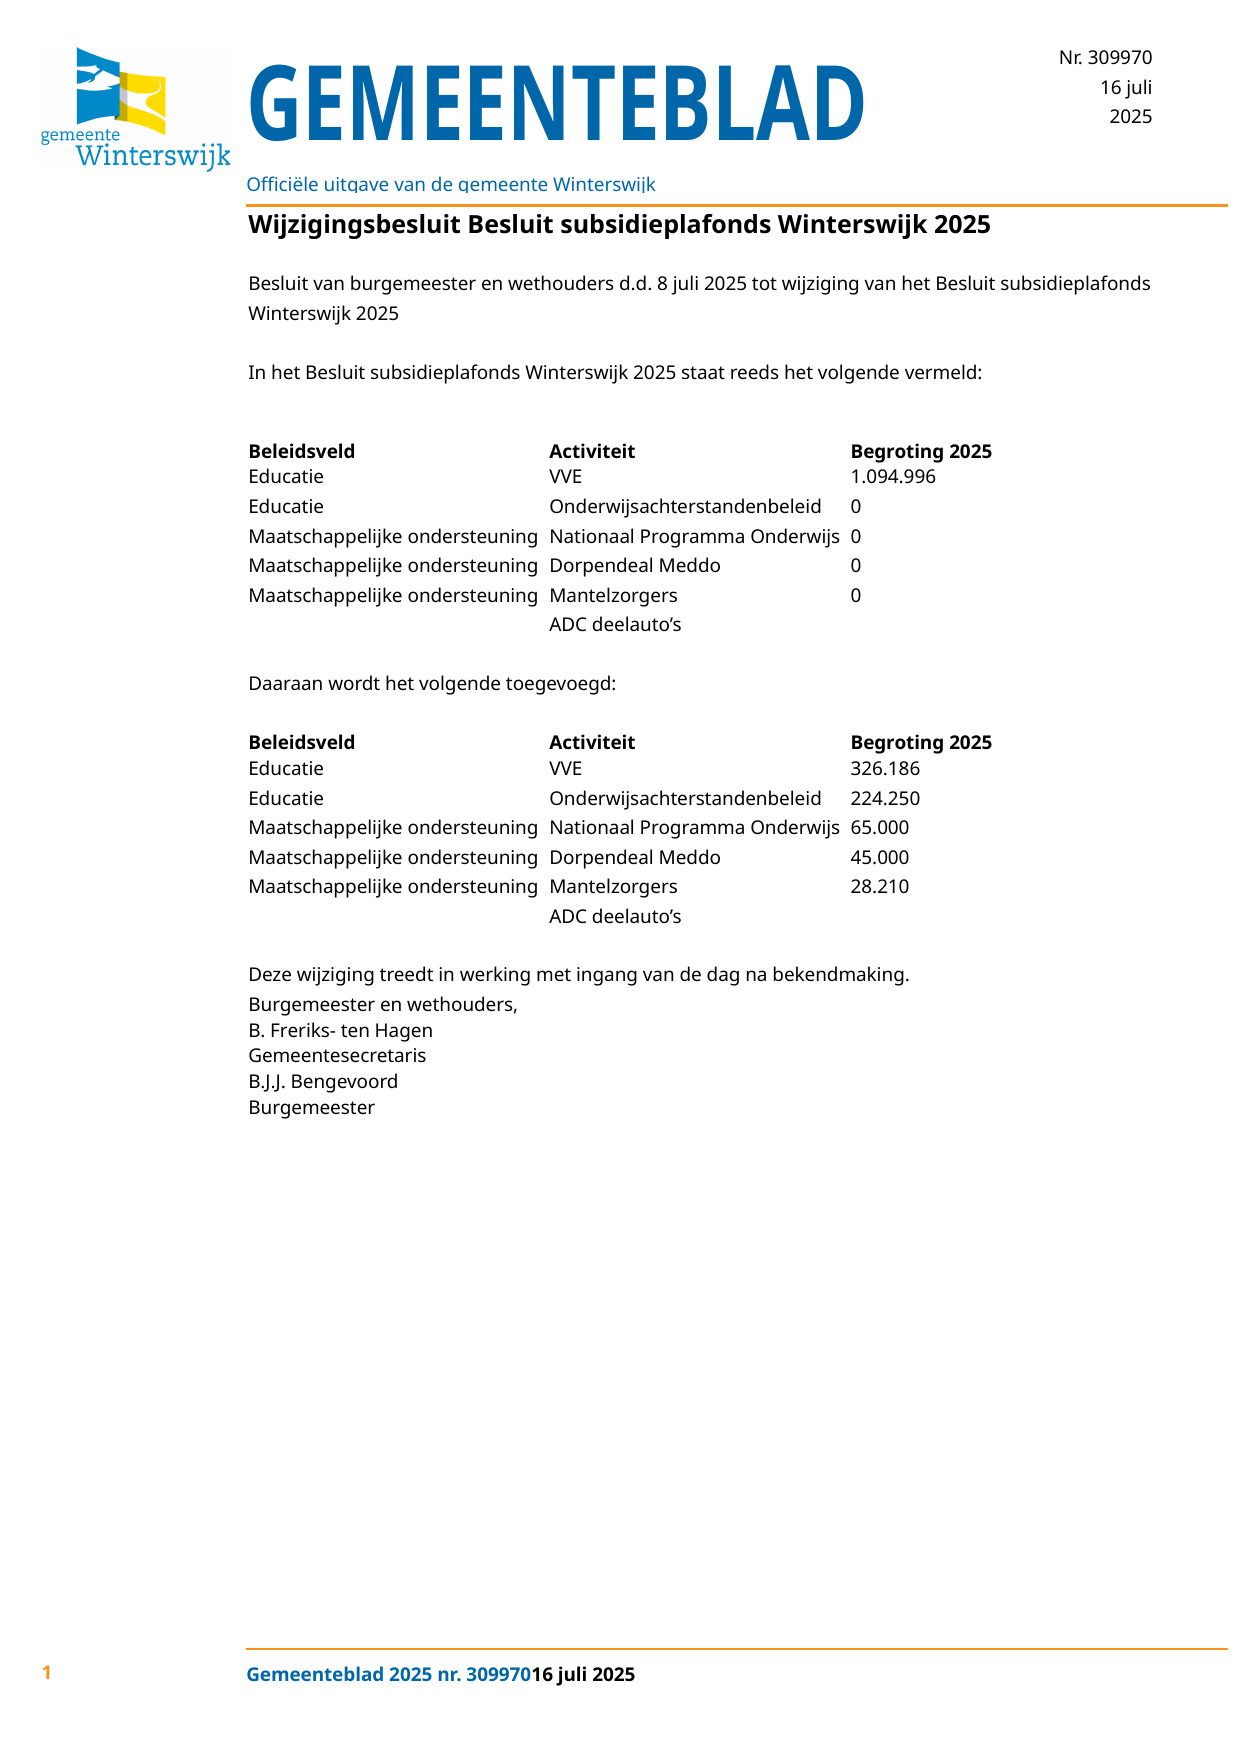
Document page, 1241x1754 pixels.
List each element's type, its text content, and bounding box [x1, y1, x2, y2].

table_header Activiteit [549, 730, 850, 755]
text B.J.J. Bengevoord [248, 1068, 1152, 1094]
text Burgemeester en wethouders, [248, 991, 1152, 1017]
table_cell VVE Onderwijsachterstandenbeleid Nationaal Programma Onderwijs Dorpendeal Meddo Mantelzorgers ADC deelauto’s [549, 755, 850, 929]
text Daaraan wordt het volgende toegevoegd: [248, 670, 1152, 696]
table_cell Educatie Educatie Maatschappelijke ondersteuning Maatschappelijke ondersteuning Maatschappelijke ondersteuning [248, 464, 549, 637]
picture [225, 153, 231, 162]
table_header Beleidsveld [248, 438, 549, 464]
table_header Beleidsveld [248, 730, 549, 755]
text Deze wijziging treedt in werking met ingang van de dag na bekendmaking. [248, 962, 1152, 987]
text Besluit van burgemeester en wethouders d.d. 8 juli 2025 tot wijziging van het Besluit subsidieplafonds Winterswijk 2025 [248, 270, 1152, 326]
table_header Activiteit [549, 438, 850, 464]
picture [41, 47, 231, 172]
table_header Begroting 2025 [850, 730, 1152, 755]
text B. Freriks- ten Hagen [248, 1017, 1152, 1043]
text Gemeentesecretaris [248, 1043, 1152, 1068]
table_header Begroting 2025 [850, 438, 1152, 464]
table_cell Educatie Educatie Maatschappelijke ondersteuning Maatschappelijke ondersteuning Maatschappelijke ondersteuning [248, 755, 549, 929]
table_cell 1.094.996 0 0 0 0 [850, 464, 1152, 637]
table_cell VVE Onderwijsachterstandenbeleid Nationaal Programma Onderwijs Dorpendeal Meddo Mantelzorgers ADC deelauto’s [549, 464, 850, 637]
text Burgemeester [248, 1094, 1152, 1120]
text Wijzigingsbesluit Besluit subsidieplafonds Winterswijk 2025 [248, 207, 1152, 241]
table_cell 326.186 224.250 65.000 45.000 28.210 [850, 755, 1152, 929]
text In het Besluit subsidieplafonds Winterswijk 2025 staat reeds het volgende vermeld: [248, 359, 1152, 385]
